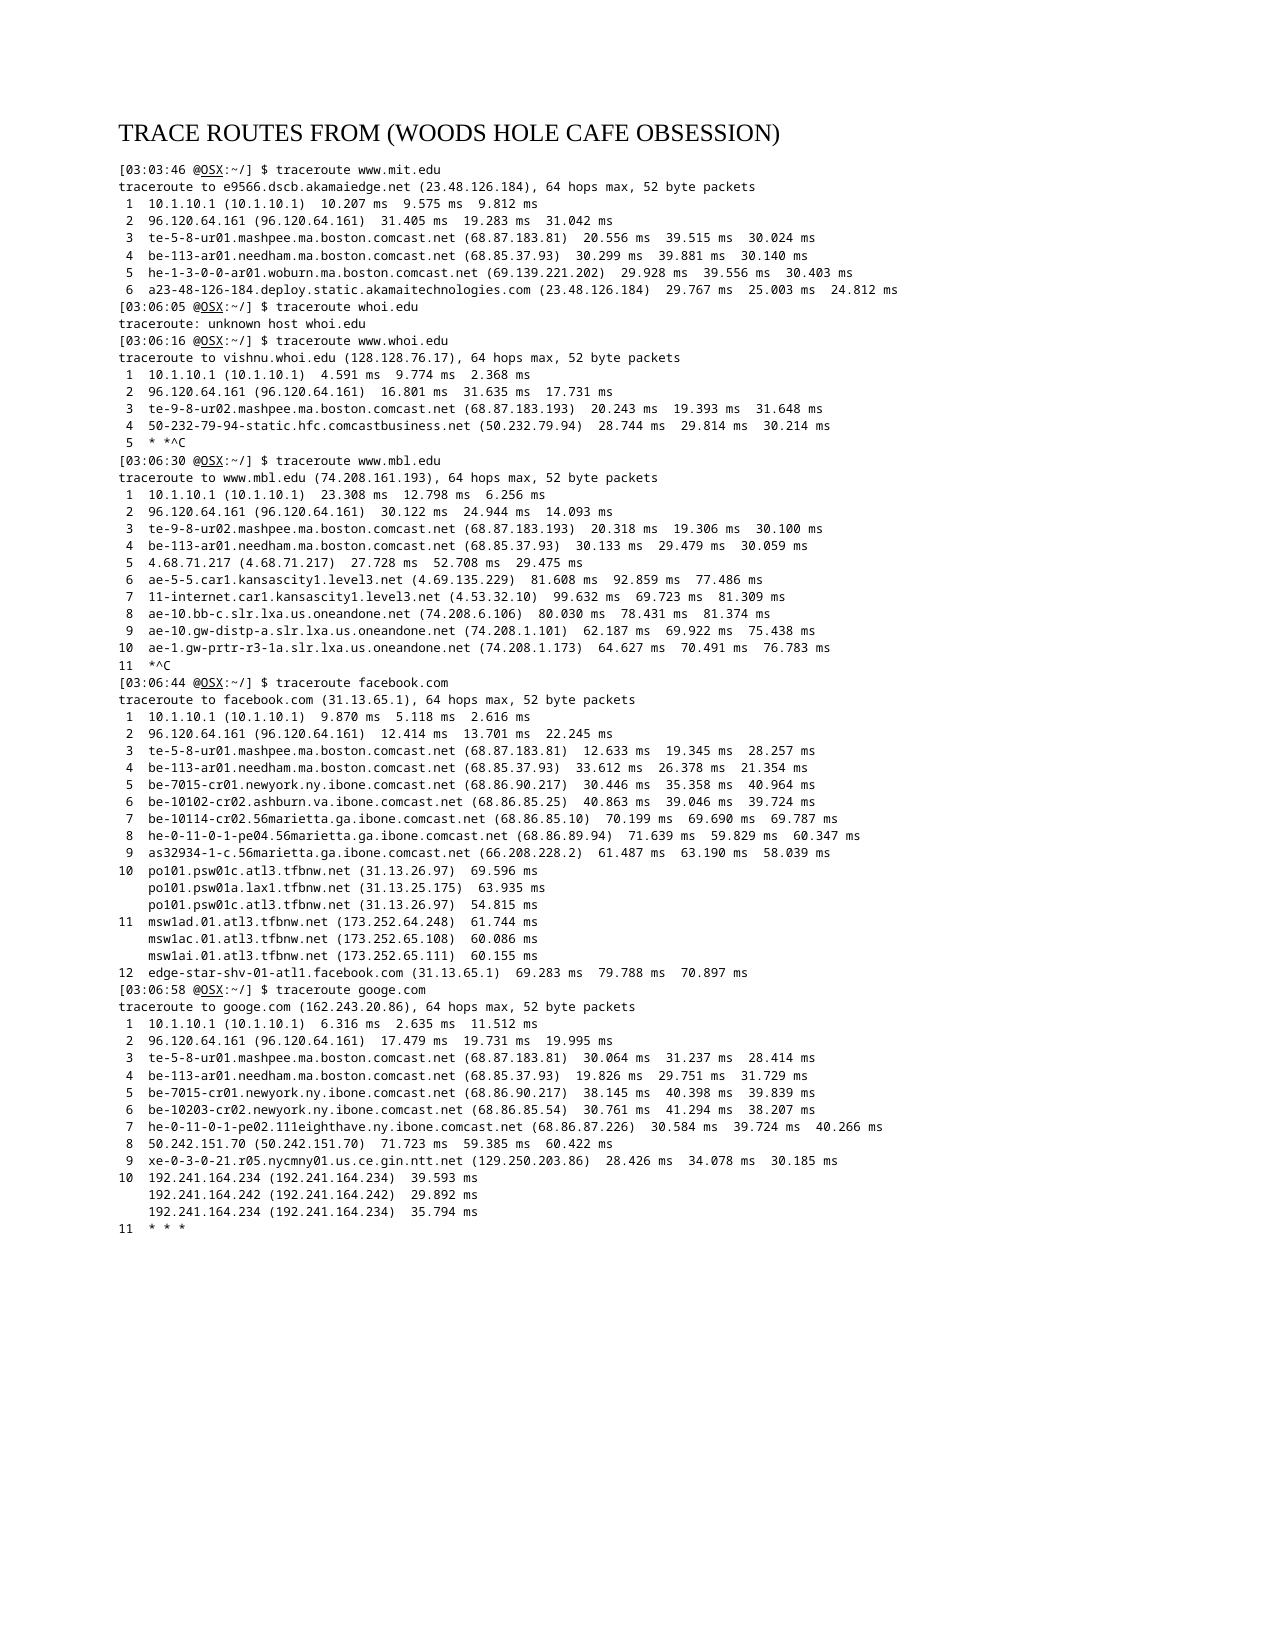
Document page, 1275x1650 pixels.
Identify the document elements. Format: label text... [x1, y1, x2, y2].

text 4 be-113-ar01.needham.ma.boston.comcast.net (68.85.37.93) 30.133 ms 29.479 ms 30.059 ms [118, 537, 1157, 554]
text 5 be-7015-cr01.newyork.ny.ibone.comcast.net (68.86.90.217) 30.446 ms 35.358 ms 40.964 ms [118, 776, 1157, 793]
text 7 11-internet.car1.kansascity1.level3.net (4.53.32.10) 99.632 ms 69.723 ms 81.309 ms [118, 588, 1157, 605]
text 11 * * * [118, 1220, 1157, 1237]
text traceroute to vishnu.whoi.edu (128.128.76.17), 64 hops max, 52 byte packets [118, 349, 1157, 366]
text 192.241.164.234 (192.241.164.234) 35.794 ms [118, 1203, 1157, 1220]
text msw1ai.01.atl3.tfbnw.net (173.252.65.111) 60.155 ms [118, 947, 1157, 964]
text 9 xe-0-3-0-21.r05.nycmny01.us.ce.gin.ntt.net (129.250.203.86) 28.426 ms 34.078 ms 30.185 ms [118, 1152, 1157, 1169]
text traceroute to www.mbl.edu (74.208.161.193), 64 hops max, 52 byte packets [118, 469, 1157, 486]
text 10 po101.psw01c.atl3.tfbnw.net (31.13.26.97) 69.596 ms [118, 862, 1157, 879]
text 4 be-113-ar01.needham.ma.boston.comcast.net (68.85.37.93) 30.299 ms 39.881 ms 30.140 ms [118, 247, 1157, 264]
text traceroute: unknown host whoi.edu [118, 315, 1157, 332]
text 9 as32934-1-c.56marietta.ga.ibone.comcast.net (66.208.228.2) 61.487 ms 63.190 ms 58.039 ms [118, 844, 1157, 862]
text [03:06:44 @OSX:~/] $ traceroute facebook.com [118, 674, 1157, 691]
text po101.psw01a.lax1.tfbnw.net (31.13.25.175) 63.935 ms [118, 879, 1157, 896]
text 192.241.164.242 (192.241.164.242) 29.892 ms [118, 1186, 1157, 1203]
text po101.psw01c.atl3.tfbnw.net (31.13.26.97) 54.815 ms [118, 896, 1157, 913]
text [03:06:05 @OSX:~/] $ traceroute whoi.edu [118, 298, 1157, 315]
text [03:06:30 @OSX:~/] $ traceroute www.mbl.edu [118, 452, 1157, 469]
text 8 ae-10.bb-c.slr.lxa.us.oneandone.net (74.208.6.106) 80.030 ms 78.431 ms 81.374 ms [118, 605, 1157, 622]
text 2 96.120.64.161 (96.120.64.161) 30.122 ms 24.944 ms 14.093 ms [118, 503, 1157, 520]
text 7 be-10114-cr02.56marietta.ga.ibone.comcast.net (68.86.85.10) 70.199 ms 69.690 ms 69.787 ms [118, 810, 1157, 827]
text TRACE ROUTES FROM (WOODS HOLE CAFE OBSESSION) [118, 118, 1157, 147]
text msw1ac.01.atl3.tfbnw.net (173.252.65.108) 60.086 ms [118, 930, 1157, 947]
text 11 msw1ad.01.atl3.tfbnw.net (173.252.64.248) 61.744 ms [118, 913, 1157, 930]
text traceroute to googe.com (162.243.20.86), 64 hops max, 52 byte packets [118, 998, 1157, 1015]
text 3 te-5-8-ur01.mashpee.ma.boston.comcast.net (68.87.183.81) 12.633 ms 19.345 ms 28.257 ms [118, 742, 1157, 759]
text 9 ae-10.gw-distp-a.slr.lxa.us.oneandone.net (74.208.1.101) 62.187 ms 69.922 ms 75.438 ms [118, 622, 1157, 639]
text 1 10.1.10.1 (10.1.10.1) 4.591 ms 9.774 ms 2.368 ms [118, 366, 1157, 383]
text 1 10.1.10.1 (10.1.10.1) 23.308 ms 12.798 ms 6.256 ms [118, 486, 1157, 503]
text 1 10.1.10.1 (10.1.10.1) 10.207 ms 9.575 ms 9.812 ms [118, 195, 1157, 212]
text 10 192.241.164.234 (192.241.164.234) 39.593 ms [118, 1169, 1157, 1186]
text traceroute to facebook.com (31.13.65.1), 64 hops max, 52 byte packets [118, 691, 1157, 708]
text 8 50.242.151.70 (50.242.151.70) 71.723 ms 59.385 ms 60.422 ms [118, 1135, 1157, 1152]
text 2 96.120.64.161 (96.120.64.161) 12.414 ms 13.701 ms 22.245 ms [118, 725, 1157, 742]
text 4 be-113-ar01.needham.ma.boston.comcast.net (68.85.37.93) 19.826 ms 29.751 ms 31.729 ms [118, 1067, 1157, 1084]
text 10 ae-1.gw-prtr-r3-1a.slr.lxa.us.oneandone.net (74.208.1.173) 64.627 ms 70.491 ms 76.783 ms [118, 639, 1157, 657]
text 2 96.120.64.161 (96.120.64.161) 17.479 ms 19.731 ms 19.995 ms [118, 1032, 1157, 1049]
text 12 edge-star-shv-01-atl1.facebook.com (31.13.65.1) 69.283 ms 79.788 ms 70.897 ms [118, 964, 1157, 981]
text 1 10.1.10.1 (10.1.10.1) 6.316 ms 2.635 ms 11.512 ms [118, 1015, 1157, 1032]
text 2 96.120.64.161 (96.120.64.161) 31.405 ms 19.283 ms 31.042 ms [118, 212, 1157, 229]
text 6 a23-48-126-184.deploy.static.akamaitechnologies.com (23.48.126.184) 29.767 ms 25.003 ms 24.812 ms [118, 281, 1157, 298]
text 6 ae-5-5.car1.kansascity1.level3.net (4.69.135.229) 81.608 ms 92.859 ms 77.486 ms [118, 571, 1157, 588]
text 3 te-9-8-ur02.mashpee.ma.boston.comcast.net (68.87.183.193) 20.318 ms 19.306 ms 30.100 ms [118, 520, 1157, 537]
text 4 50-232-79-94-static.hfc.comcastbusiness.net (50.232.79.94) 28.744 ms 29.814 ms 30.214 ms [118, 417, 1157, 434]
text 5 * *^C [118, 434, 1157, 452]
text [03:06:16 @OSX:~/] $ traceroute www.whoi.edu [118, 332, 1157, 349]
text 7 he-0-11-0-1-pe02.111eighthave.ny.ibone.comcast.net (68.86.87.226) 30.584 ms 39.724 ms 40.266 ms [118, 1118, 1157, 1135]
text 5 4.68.71.217 (4.68.71.217) 27.728 ms 52.708 ms 29.475 ms [118, 554, 1157, 571]
text [03:06:58 @OSX:~/] $ traceroute googe.com [118, 981, 1157, 998]
text 1 10.1.10.1 (10.1.10.1) 9.870 ms 5.118 ms 2.616 ms [118, 708, 1157, 725]
text 11 *^C [118, 657, 1157, 674]
text 5 be-7015-cr01.newyork.ny.ibone.comcast.net (68.86.90.217) 38.145 ms 40.398 ms 39.839 ms [118, 1084, 1157, 1101]
text 3 te-9-8-ur02.mashpee.ma.boston.comcast.net (68.87.183.193) 20.243 ms 19.393 ms 31.648 ms [118, 400, 1157, 417]
text 3 te-5-8-ur01.mashpee.ma.boston.comcast.net (68.87.183.81) 30.064 ms 31.237 ms 28.414 ms [118, 1049, 1157, 1067]
text [03:03:46 @OSX:~/] $ traceroute www.mit.edu [118, 161, 1157, 178]
text 3 te-5-8-ur01.mashpee.ma.boston.comcast.net (68.87.183.81) 20.556 ms 39.515 ms 30.024 ms [118, 229, 1157, 247]
text 2 96.120.64.161 (96.120.64.161) 16.801 ms 31.635 ms 17.731 ms [118, 383, 1157, 400]
text 6 be-10102-cr02.ashburn.va.ibone.comcast.net (68.86.85.25) 40.863 ms 39.046 ms 39.724 ms [118, 793, 1157, 810]
text 5 he-1-3-0-0-ar01.woburn.ma.boston.comcast.net (69.139.221.202) 29.928 ms 39.556 ms 30.403 ms [118, 264, 1157, 281]
text 4 be-113-ar01.needham.ma.boston.comcast.net (68.85.37.93) 33.612 ms 26.378 ms 21.354 ms [118, 759, 1157, 776]
text 8 he-0-11-0-1-pe04.56marietta.ga.ibone.comcast.net (68.86.89.94) 71.639 ms 59.829 ms 60.347 ms [118, 827, 1157, 844]
text traceroute to e9566.dscb.akamaiedge.net (23.48.126.184), 64 hops max, 52 byte packets [118, 178, 1157, 195]
text 6 be-10203-cr02.newyork.ny.ibone.comcast.net (68.86.85.54) 30.761 ms 41.294 ms 38.207 ms [118, 1101, 1157, 1118]
